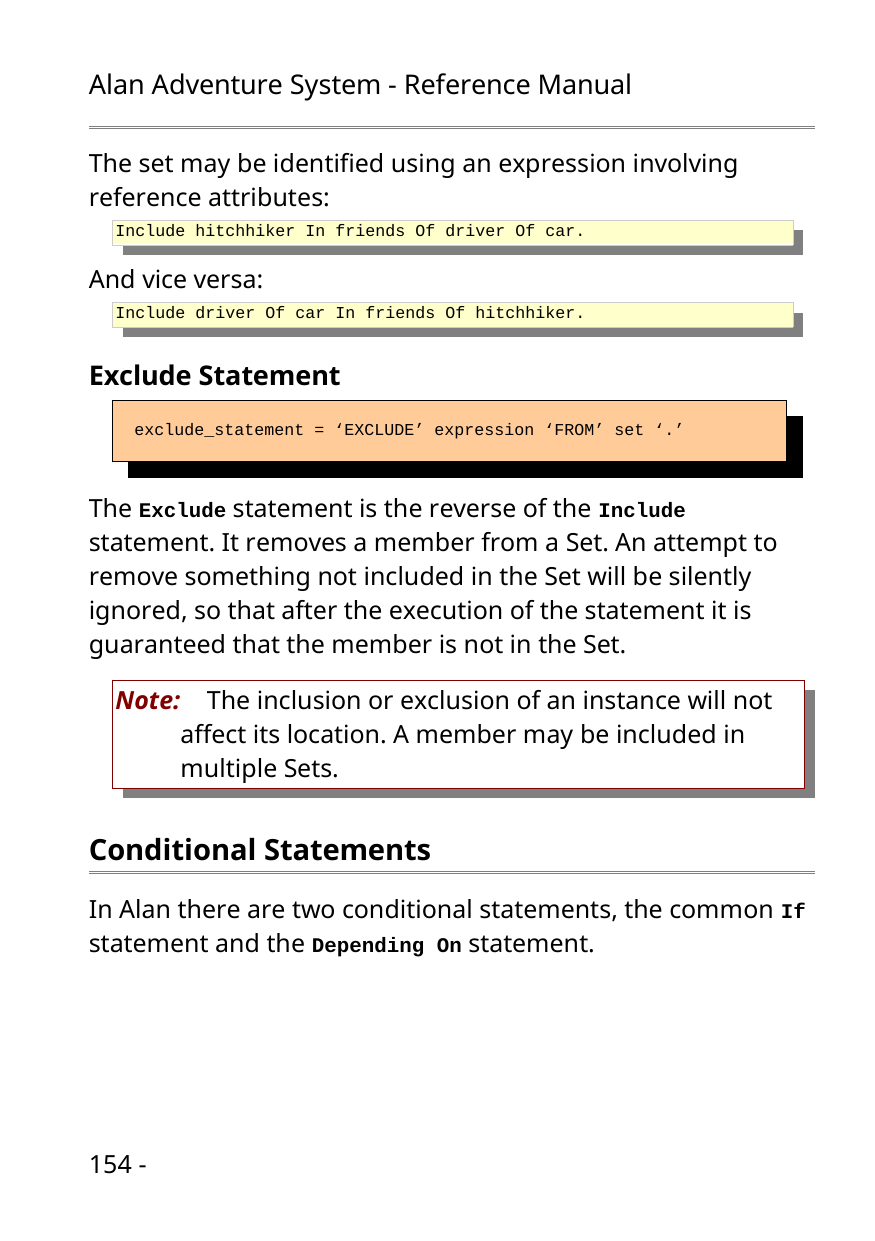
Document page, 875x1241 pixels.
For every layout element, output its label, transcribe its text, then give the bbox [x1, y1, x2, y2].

text The Exclude statement is the reverse of the Include statement. It removes a member from a Set. An attempt to remove something not included in the Set will be silently ignored, so that after the execution of the statement it is guaranteed that the member is not in the Set. [88, 491, 815, 661]
text And vice versa: [88, 262, 815, 296]
text The set may be identified using an expression involving reference attributes: [88, 146, 815, 213]
subtitle Exclude Statement [88, 356, 815, 393]
text exclude_statement = ‘EXCLUDE’ expression ‘FROM’ set ‘.’ [113, 401, 786, 461]
text Include driver Of car In friends Of hitchhiker. [113, 303, 793, 327]
text Include hitchhiker In friends Of driver Of car. [113, 221, 793, 244]
subtitle Conditional Statements [88, 830, 815, 873]
text In Alan there are two conditional statements, the common If statement and the Depending On statement. [88, 892, 815, 960]
list The inclusion or exclusion of an instance will not affect its location. A member may be included in multiple Sets. [113, 681, 804, 788]
